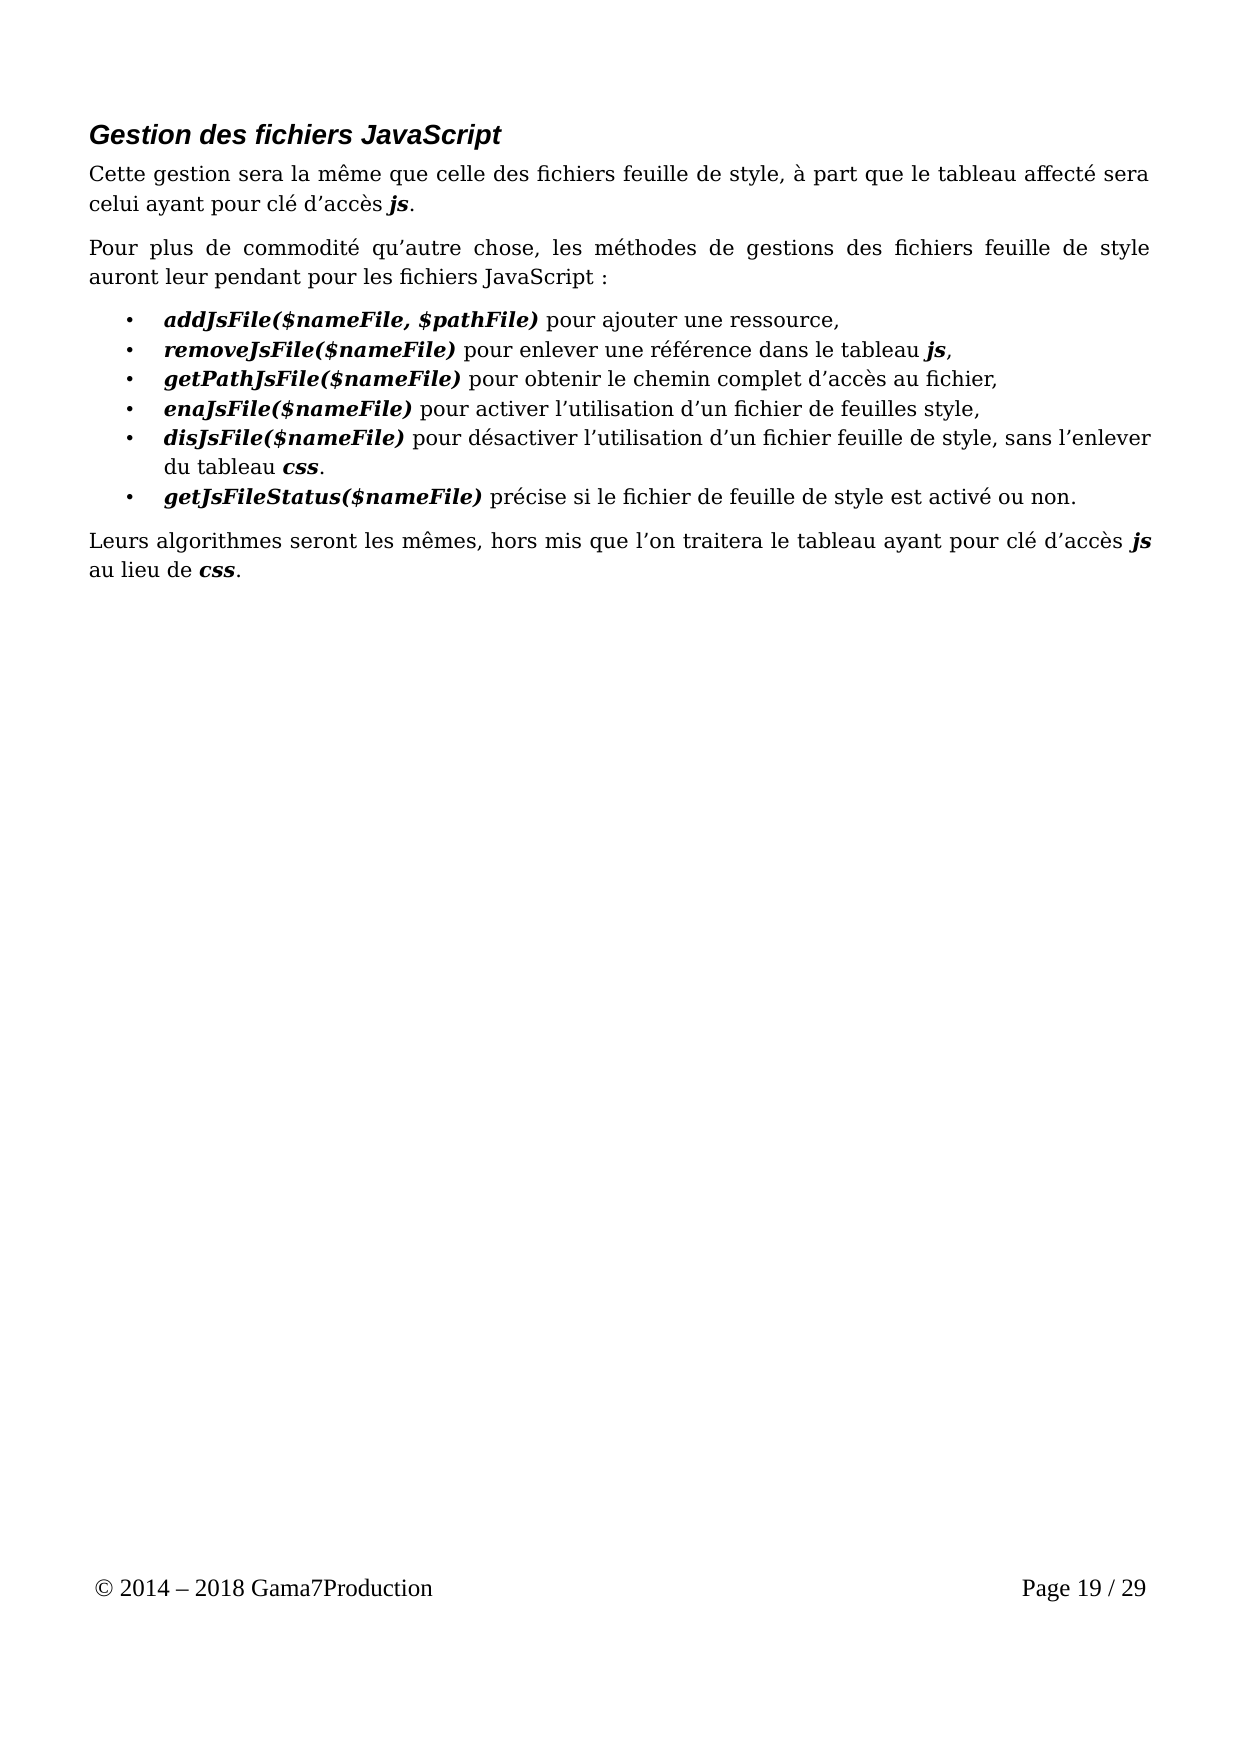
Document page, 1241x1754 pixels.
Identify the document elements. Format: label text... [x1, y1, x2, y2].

text Pour plus de commodité qu’autre chose, les méthodes de gestions des fichiers feuille de style auront leur pendant pour les fichiers JavaScript : [88, 236, 1152, 289]
list addJsFile($nameFile, $pathFile) pour ajouter une ressource, [126, 308, 1152, 333]
subtitle Gestion des fichiers JavaScript [88, 118, 1152, 150]
list disJsFile($nameFile) pour désactiver l’utilisation d’un fichier feuille de style, sans l’enlever du tableau css. [126, 426, 1152, 480]
list getPathJsFile($nameFile) pour obtenir le chemin complet d’accès au fichier, [126, 367, 1152, 392]
list getJsFileStatus($nameFile) précise si le fichier de feuille de style est activé ou non. [126, 484, 1152, 509]
list removeJsFile($nameFile) pour enlever une référence dans le tableau js, [126, 338, 1152, 362]
text Leurs algorithmes seront les mêmes, hors mis que l’on traitera le tableau ayant pour clé d’accès js au lieu de css. [88, 528, 1152, 582]
list enaJsFile($nameFile) pour activer l’utilisation d’un fichier de feuilles style, [126, 396, 1152, 421]
text Cette gestion sera la même que celle des fichiers feuille de style, à part que le tableau affecté sera celui ayant pour clé d’accès js. [88, 162, 1152, 216]
